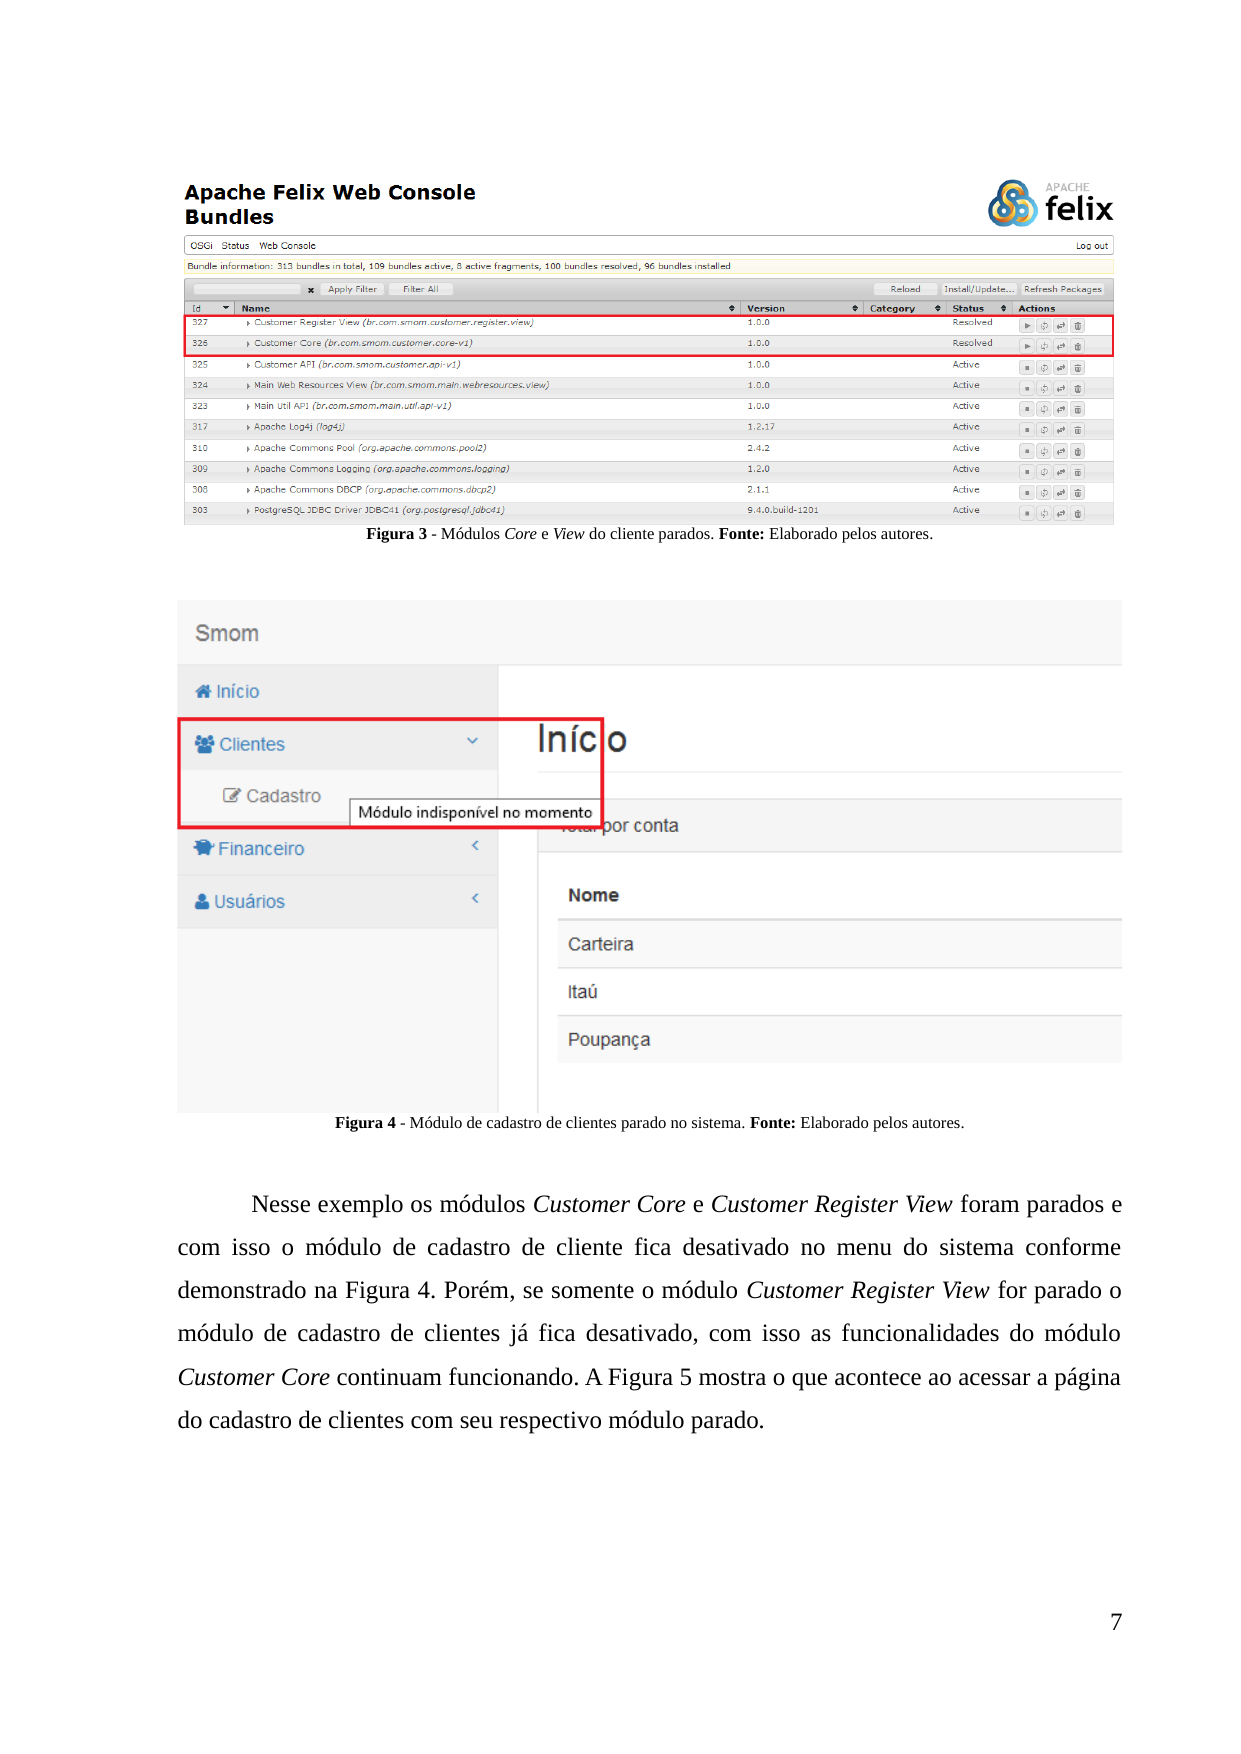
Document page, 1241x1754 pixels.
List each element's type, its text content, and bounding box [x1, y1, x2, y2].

picture [177, 177, 1123, 525]
text Figura 4 - Módulo de cadastro de clientes parado no sistema. Fonte: Elaborado pelos autores. [177, 1113, 1122, 1132]
picture [177, 600, 1123, 1113]
text Figura 3 - Módulos Core e View do cliente parados. Fonte: Elaborado pelos autores. [177, 525, 1122, 543]
text Nesse exemplo os módulos Customer Core e Customer Register View foram parados e com isso o módulo de cadastro de cliente fica desativado no menu do sistema conforme demonstrado na Figura 4. Porém, se somente o módulo Customer Register View for parado o módulo de cadastro de clientes já fica desativado, com isso as funcionalidades do módulo Customer Core continuam funcionando. A Figura 5 mostra o que acontece ao acessar a página do cadastro de clientes com seu respectivo módulo parado. [177, 1189, 1122, 1433]
